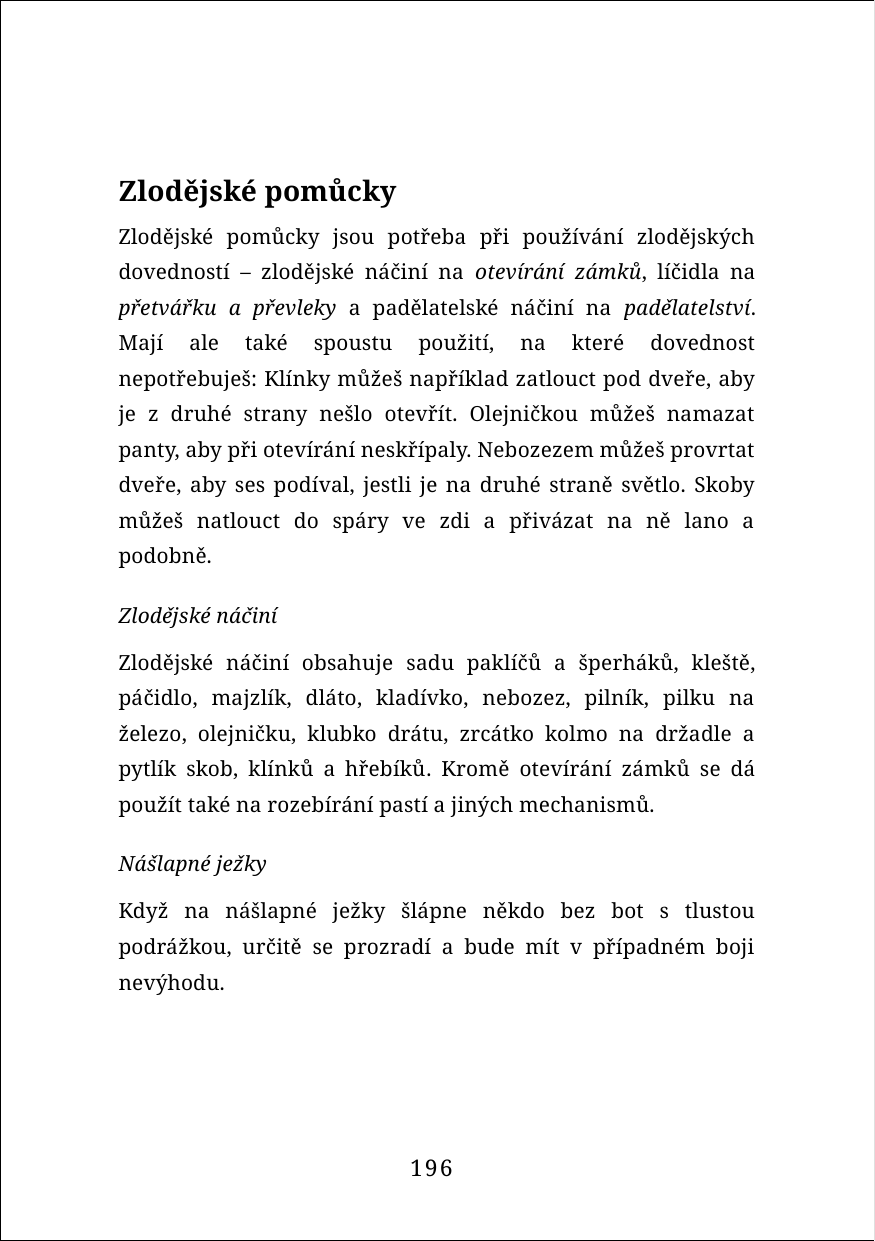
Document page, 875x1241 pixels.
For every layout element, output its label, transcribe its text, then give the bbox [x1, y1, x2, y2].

text Když na nášlapné ježky šlápne někdo bez bot s tlustou podrážkou, určitě se prozradí a bude mít v případném boji nevýhodu. [118, 897, 756, 996]
subtitle Zlodějské pomůcky [118, 172, 756, 210]
text Nášlapné ježky [118, 849, 756, 878]
text Zlodějské pomůcky jsou potřeba při používání zlodějských dovedností – zlodějské náčiní na otevírání zámků, líčidla na přetvářku a převleky a padělatelské náčiní na padělatelství. Mají ale také spoustu použití, na které dovednost nepotřebuješ: Klínky můžeš například zatlouct pod dveře, aby je z druhé strany nešlo otevřít. Olejničkou můžeš namazat panty, aby při otevírání neskřípaly. Nebozezem můžeš provrtat dveře, aby ses podíval, jestli je na druhé straně světlo. Skoby můžeš natlouct do spáry ve zdi a přivázat na ně lano a podobně. [118, 222, 756, 570]
text Zlodějské náčiní obsahuje sadu paklíčů a šperháků, kleště, páčidlo, majzlík, dláto, kladívko, nebozez, pilník, pilku na železo, olejničku, klubko drátu, zrcátko kolmo na držadle a pytlík skob, klínků a hřebíků. Kromě otevírání zámků se dá použít také na rozebírání pastí a jiných mechanismů. [118, 648, 756, 818]
text Zlodějské náčiní [118, 601, 756, 629]
